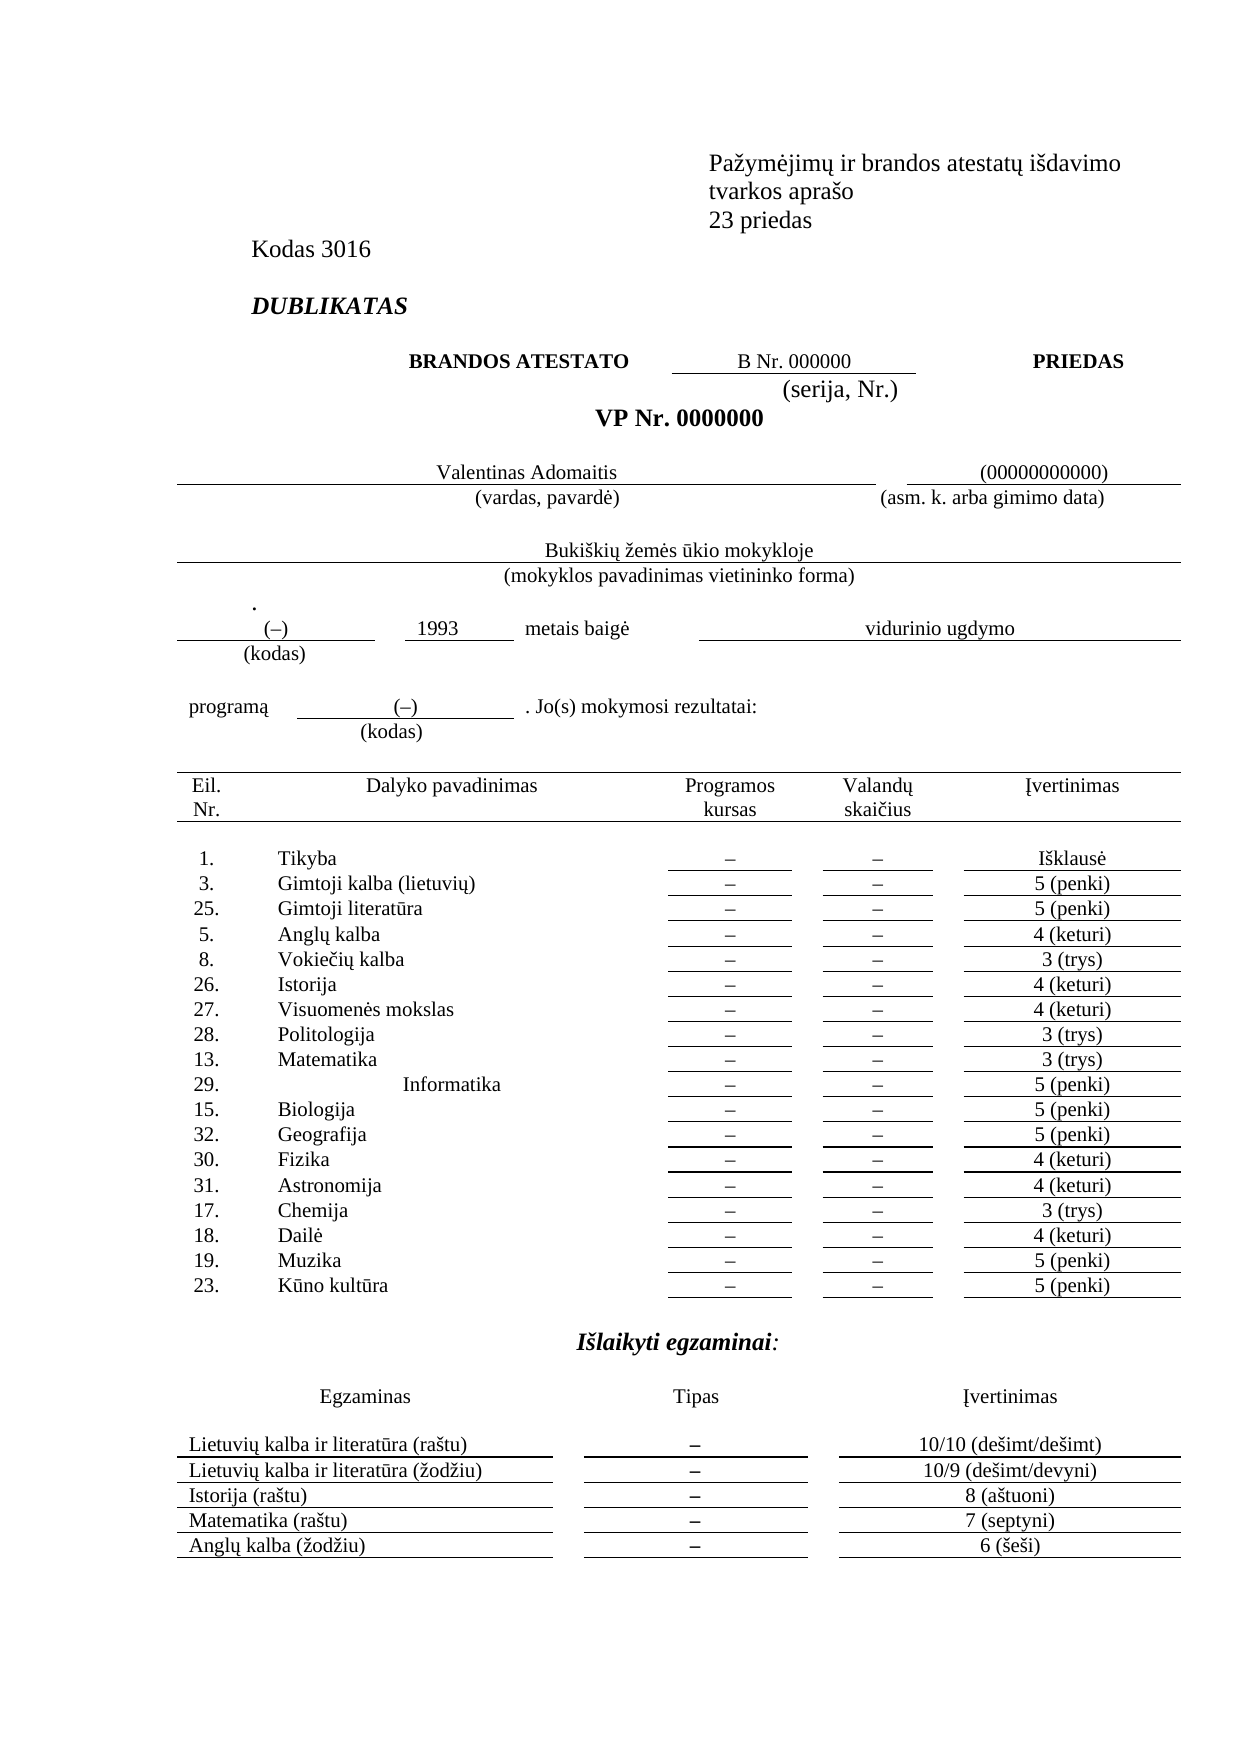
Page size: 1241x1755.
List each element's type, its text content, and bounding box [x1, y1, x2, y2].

table_cell [964, 822, 1181, 846]
text (vardas, pavardė) (asm. k. arba gimimo data) [177, 485, 1181, 509]
table_cell 23. [177, 1272, 236, 1297]
table_cell [823, 822, 932, 846]
table_cell – [823, 1273, 932, 1297]
text . [177, 587, 1181, 616]
table_cell 31. [177, 1171, 236, 1197]
table_cell – [584, 1458, 808, 1482]
table_cell Tikyba [266, 846, 637, 870]
table_cell – [823, 947, 932, 971]
table_cell [792, 1121, 823, 1146]
table_cell [792, 846, 823, 870]
table_cell [236, 822, 266, 846]
table_header programą [177, 694, 297, 718]
table_cell 3 (trys) [964, 947, 1181, 971]
table_cell [637, 822, 668, 846]
table_cell [792, 1021, 823, 1046]
table_cell [668, 822, 792, 846]
text (kodas) [177, 719, 1181, 743]
table_cell – [668, 896, 792, 920]
table_cell Dailė [266, 1222, 637, 1247]
table_cell [933, 971, 963, 996]
table_cell – [823, 1022, 932, 1046]
table_header [668, 616, 699, 640]
table_header (00000000000) [907, 460, 1181, 484]
table_header [792, 773, 823, 821]
table_cell 4 (keturi) [964, 972, 1181, 996]
table_cell [637, 946, 668, 971]
table_cell [637, 996, 668, 1021]
table_cell – [668, 871, 792, 895]
table_cell [933, 946, 963, 971]
table_cell [236, 1121, 266, 1146]
table_header BRANDOS ATESTATO [177, 349, 640, 373]
table_cell 28. [177, 1021, 236, 1046]
table_cell [637, 1197, 668, 1222]
table_header Dalyko pavadinimas [266, 773, 637, 821]
table_header [808, 1384, 839, 1432]
table_cell 4 (keturi) [964, 1173, 1181, 1197]
table_cell – [823, 846, 932, 870]
table_cell [933, 1046, 963, 1071]
table_cell Matematika (raštu) [177, 1508, 553, 1532]
table_header Egzaminas [177, 1384, 553, 1432]
table_cell [637, 1171, 668, 1197]
table_cell [236, 1071, 266, 1096]
table_header Bukiškių žemės ūkio mokykloje [177, 538, 1181, 562]
table_cell 5 (penki) [964, 871, 1181, 895]
table_cell [933, 822, 963, 846]
table_cell [792, 1197, 823, 1222]
table_cell – [668, 972, 792, 996]
table_cell – [823, 1122, 932, 1146]
table_cell Astronomija [266, 1171, 637, 1197]
table_cell [637, 1046, 668, 1071]
table_cell Fizika [266, 1146, 637, 1171]
table_cell [792, 1146, 823, 1171]
text tvarkos aprašo [177, 176, 1181, 205]
table_cell – [823, 896, 932, 920]
table_cell [236, 870, 266, 895]
table_header (–) [177, 616, 374, 640]
table_cell – [823, 1198, 932, 1222]
table_cell 5. [177, 920, 236, 946]
table_header Įvertinimas [964, 773, 1181, 821]
table_cell 8. [177, 946, 236, 971]
text (kodas) [177, 641, 1181, 665]
table_header . Jo(s) mokymosi rezultatai: [514, 694, 1181, 718]
table_cell [236, 1171, 266, 1197]
table_cell [933, 1071, 963, 1096]
table_cell [637, 1272, 668, 1297]
table_cell [792, 895, 823, 920]
table_cell – [823, 1047, 932, 1071]
table_cell [792, 822, 823, 846]
table_cell [808, 1482, 839, 1507]
table_cell [637, 1096, 668, 1121]
text Kodas 3016 [177, 234, 1181, 263]
table_cell – [823, 921, 932, 946]
table_cell 13. [177, 1046, 236, 1071]
table_cell 17. [177, 1197, 236, 1222]
table_cell – [668, 1072, 792, 1096]
table_cell – [668, 1097, 792, 1121]
table_cell [933, 996, 963, 1021]
table_cell [933, 1146, 963, 1171]
table_cell [792, 1272, 823, 1297]
table_cell [177, 822, 236, 846]
table_cell 15. [177, 1096, 236, 1121]
table_cell [553, 1433, 584, 1456]
table_cell Vokiečių kalba [266, 946, 637, 971]
table_cell 25. [177, 895, 236, 920]
table_cell [637, 846, 668, 870]
table_cell [792, 946, 823, 971]
table_cell [792, 1071, 823, 1096]
table_cell [236, 996, 266, 1021]
table_cell Muzika [266, 1247, 637, 1272]
table_cell Lietuvių kalba ir literatūra (raštu) [177, 1433, 553, 1456]
table_cell – [823, 1248, 932, 1272]
table_cell [637, 870, 668, 895]
table_cell – [668, 947, 792, 971]
table_cell [236, 1046, 266, 1071]
table_cell – [668, 1148, 792, 1171]
table_header [637, 773, 668, 821]
table_cell – [668, 1273, 792, 1297]
table_cell – [668, 1248, 792, 1272]
table_cell [933, 1247, 963, 1272]
table_cell – [668, 1047, 792, 1071]
table_cell 4 (keturi) [964, 921, 1181, 946]
table_cell Išklausė [964, 846, 1181, 870]
table_cell – [668, 846, 792, 870]
table_cell [792, 1096, 823, 1121]
table_cell 7 (septyni) [839, 1508, 1181, 1532]
table_cell [933, 1021, 963, 1046]
table_cell [236, 920, 266, 946]
table_cell [637, 1247, 668, 1272]
table_cell [808, 1532, 839, 1557]
table_cell Visuomenės mokslas [266, 996, 637, 1021]
table_cell [933, 1171, 963, 1197]
table_header [553, 1384, 584, 1432]
table_cell [792, 920, 823, 946]
table_cell Lietuvių kalba ir literatūra (žodžiu) [177, 1458, 553, 1482]
table_cell [808, 1507, 839, 1532]
table_header [640, 349, 672, 373]
text (mokyklos pavadinimas vietininko forma) [177, 563, 1181, 587]
table_header Eil. Nr. [177, 773, 236, 821]
table_cell [792, 1171, 823, 1197]
table_cell [933, 920, 963, 946]
table_cell – [823, 1173, 932, 1197]
table_cell 5 (penki) [964, 1122, 1181, 1146]
table_cell 5 (penki) [964, 1273, 1181, 1297]
table_cell [933, 846, 963, 870]
table_cell 32. [177, 1121, 236, 1146]
table_cell Politologija [266, 1021, 637, 1046]
table_cell – [584, 1508, 808, 1532]
table_cell [553, 1507, 584, 1532]
table_cell 27. [177, 996, 236, 1021]
table_cell 5 (penki) [964, 1248, 1181, 1272]
table_header Valandų skaičius [823, 773, 932, 821]
table_cell [236, 1197, 266, 1222]
table_cell [637, 971, 668, 996]
table_cell – [668, 1122, 792, 1146]
table_cell [933, 895, 963, 920]
table_cell 4 (keturi) [964, 1148, 1181, 1171]
table_cell 6 (šeši) [839, 1533, 1181, 1557]
table_cell [236, 971, 266, 996]
table_cell – [823, 1148, 932, 1171]
table_cell [792, 996, 823, 1021]
table_cell Informatika [266, 1071, 637, 1096]
table_cell 26. [177, 971, 236, 996]
table_cell [933, 1121, 963, 1146]
table_cell – [823, 1223, 932, 1247]
table_cell [236, 946, 266, 971]
table_cell Biologija [266, 1096, 637, 1121]
table_cell [792, 1247, 823, 1272]
table_cell Istorija [266, 971, 637, 996]
table_cell [933, 1272, 963, 1297]
text VP Nr. 0000000 [177, 403, 1181, 431]
table_cell [553, 1482, 584, 1507]
table_cell – [823, 871, 932, 895]
table_cell [792, 870, 823, 895]
table_cell 5 (penki) [964, 1097, 1181, 1121]
table_cell – [584, 1533, 808, 1557]
table_header 1993 [405, 616, 513, 640]
table_cell [933, 1096, 963, 1121]
table_cell Kūno kultūra [266, 1272, 637, 1297]
table_header [236, 773, 266, 821]
table_cell – [668, 997, 792, 1021]
table_cell Chemija [266, 1197, 637, 1222]
text Išlaikyti egzaminai: [177, 1327, 1181, 1356]
table_cell – [823, 972, 932, 996]
table_cell Anglų kalba (žodžiu) [177, 1533, 553, 1557]
table_cell – [584, 1433, 808, 1456]
table_cell [637, 1021, 668, 1046]
table_cell 4 (keturi) [964, 1223, 1181, 1247]
table_cell – [668, 1022, 792, 1046]
table_cell [236, 846, 266, 870]
table_cell [933, 1197, 963, 1222]
table_cell – [668, 1223, 792, 1247]
table_cell 3. [177, 870, 236, 895]
table_cell 8 (aštuoni) [839, 1483, 1181, 1507]
table_cell [933, 870, 963, 895]
table_header B Nr. 000000 [672, 349, 916, 373]
table_cell Matematika [266, 1046, 637, 1071]
table_header Įvertinimas [839, 1384, 1181, 1432]
table_cell [637, 895, 668, 920]
table_cell – [823, 997, 932, 1021]
table_cell [792, 1222, 823, 1247]
table_cell 10/10 (dešimt/dešimt) [839, 1433, 1181, 1456]
table_cell [236, 1146, 266, 1171]
text (serija, Nr.) [708, 374, 1181, 403]
table_cell [236, 1222, 266, 1247]
table_cell [236, 1272, 266, 1297]
table_cell [637, 1146, 668, 1171]
table_cell 3 (trys) [964, 1047, 1181, 1071]
table_cell [792, 1046, 823, 1071]
table_cell Istorija (raštu) [177, 1483, 553, 1507]
table_cell [933, 1222, 963, 1247]
table_cell – [823, 1072, 932, 1096]
table_cell [637, 920, 668, 946]
table_cell [266, 822, 637, 846]
table_cell 18. [177, 1222, 236, 1247]
table_header [876, 460, 907, 484]
table_cell 5 (penki) [964, 896, 1181, 920]
table_cell – [668, 1198, 792, 1222]
table_cell 3 (trys) [964, 1022, 1181, 1046]
table_header Tipas [584, 1384, 808, 1432]
table_cell – [584, 1483, 808, 1507]
table_cell [553, 1456, 584, 1482]
table_header metais baigė [514, 616, 668, 640]
table_cell [553, 1532, 584, 1557]
table_cell 3 (trys) [964, 1198, 1181, 1222]
text 23 priedas [177, 205, 1181, 234]
table_header (–) [297, 694, 514, 718]
table_cell [637, 1222, 668, 1247]
table_header [916, 349, 947, 373]
table_cell [792, 971, 823, 996]
table_header Valentinas Adomaitis [177, 460, 876, 484]
table_cell Anglų kalba [266, 920, 637, 946]
table_header [375, 616, 405, 640]
table_header [933, 773, 963, 821]
table_cell [808, 1456, 839, 1482]
table_cell 29. [177, 1071, 236, 1096]
table_cell 30. [177, 1146, 236, 1171]
table_cell – [823, 1097, 932, 1121]
table_cell Gimtoji kalba (lietuvių) [266, 870, 637, 895]
table_cell [236, 1096, 266, 1121]
table_cell – [668, 921, 792, 946]
table_cell Gimtoji literatūra [266, 895, 637, 920]
table_cell 10/9 (dešimt/devyni) [839, 1458, 1181, 1482]
table_cell [236, 1247, 266, 1272]
table_cell 4 (keturi) [964, 997, 1181, 1021]
table_cell 1. [177, 846, 236, 870]
text Pažymėjimų ir brandos atestatų išdavimo [177, 148, 1181, 176]
table_cell 19. [177, 1247, 236, 1272]
table_cell – [668, 1173, 792, 1197]
table_header vidurinio ugdymo [699, 616, 1181, 640]
table_cell [637, 1071, 668, 1096]
table_cell [236, 1021, 266, 1046]
table_header PRIEDAS [948, 349, 1181, 373]
table_cell [808, 1433, 839, 1456]
table_cell 5 (penki) [964, 1072, 1181, 1096]
table_cell Geografija [266, 1121, 637, 1146]
table_cell [637, 1121, 668, 1146]
table_cell [236, 895, 266, 920]
table_header Programos kursas [668, 773, 792, 821]
text DUBLIKATAS [177, 291, 1181, 320]
